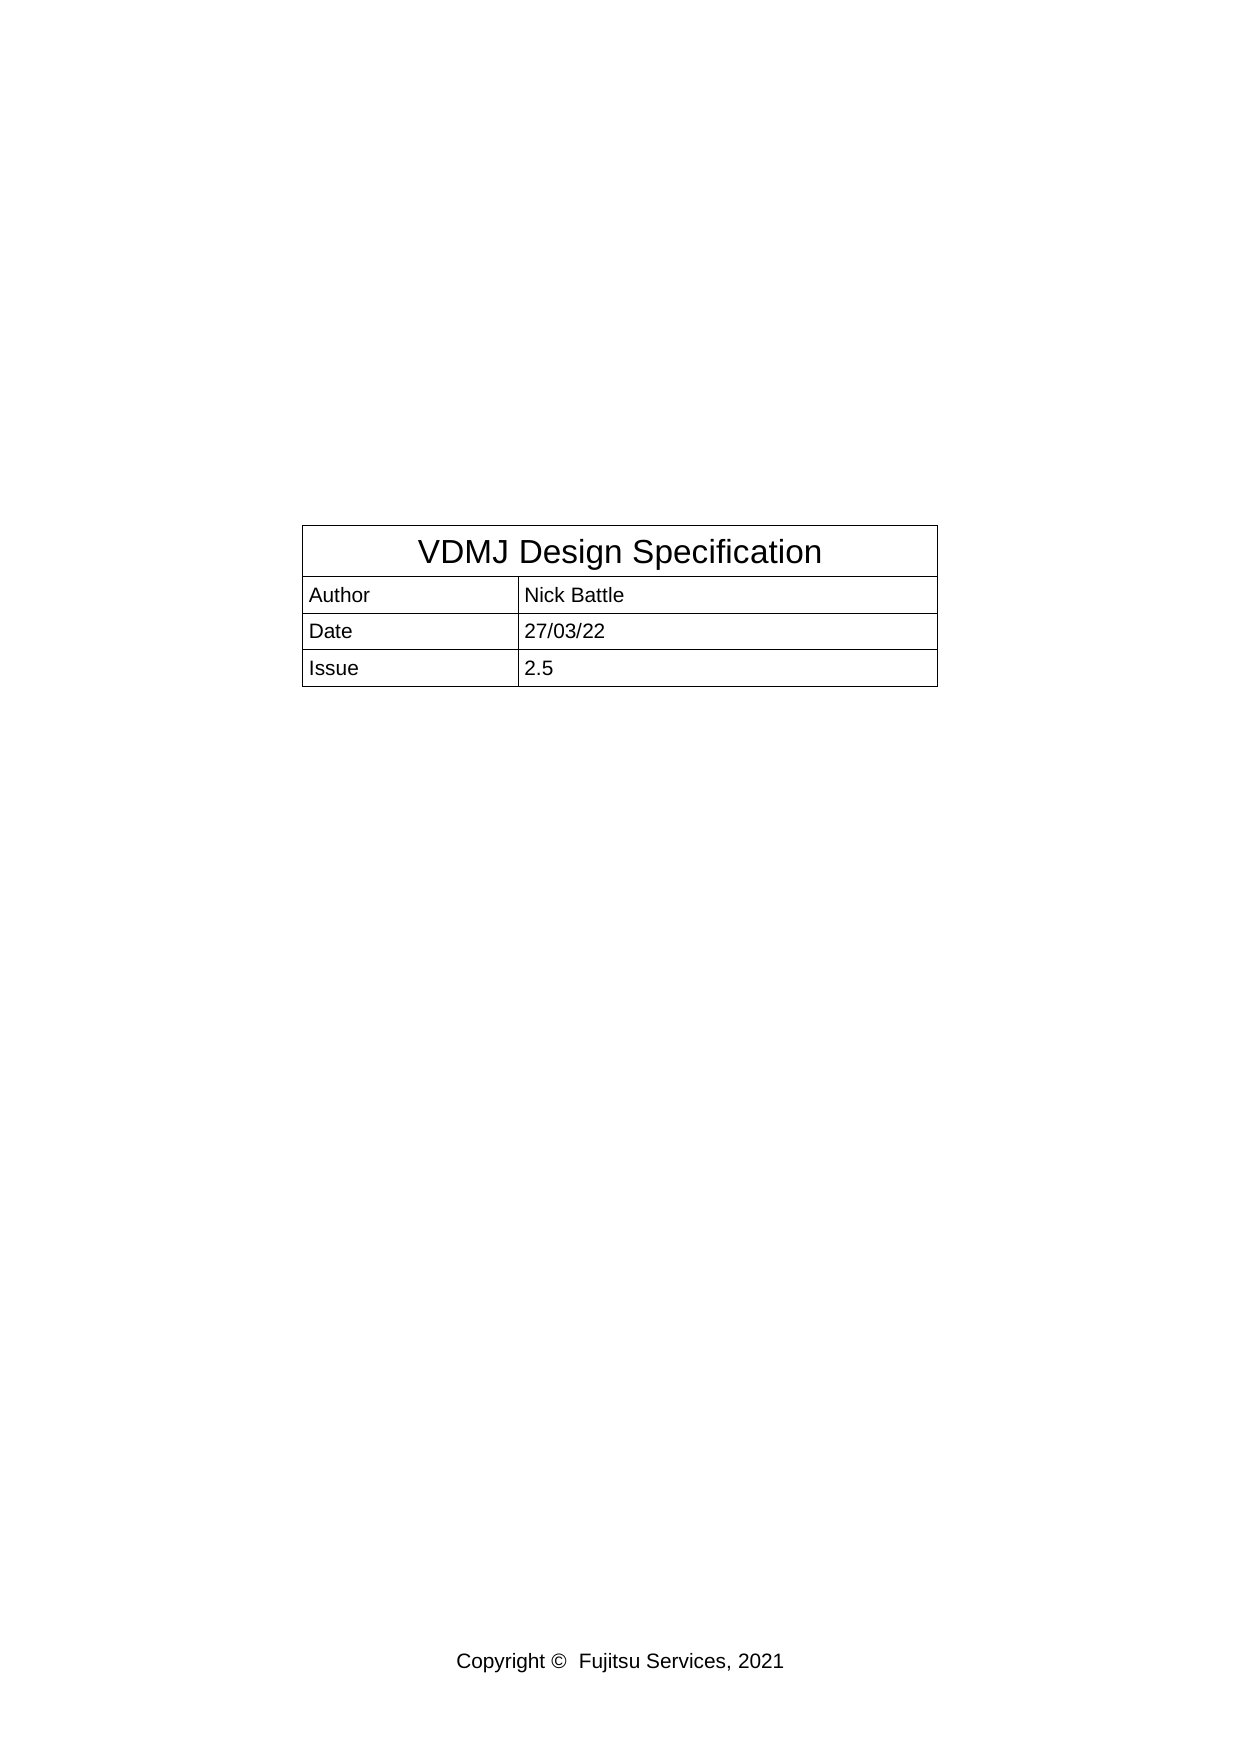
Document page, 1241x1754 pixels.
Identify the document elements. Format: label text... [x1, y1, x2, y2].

table_cell Author [303, 577, 518, 613]
table_header VDMJ Design Specification [303, 526, 937, 576]
table_cell 27/03/22 [519, 614, 937, 649]
table_cell Nick Battle [519, 577, 937, 613]
table_cell Issue [303, 650, 518, 686]
table_cell 2.5 [519, 650, 937, 686]
table_cell Date [303, 614, 518, 649]
